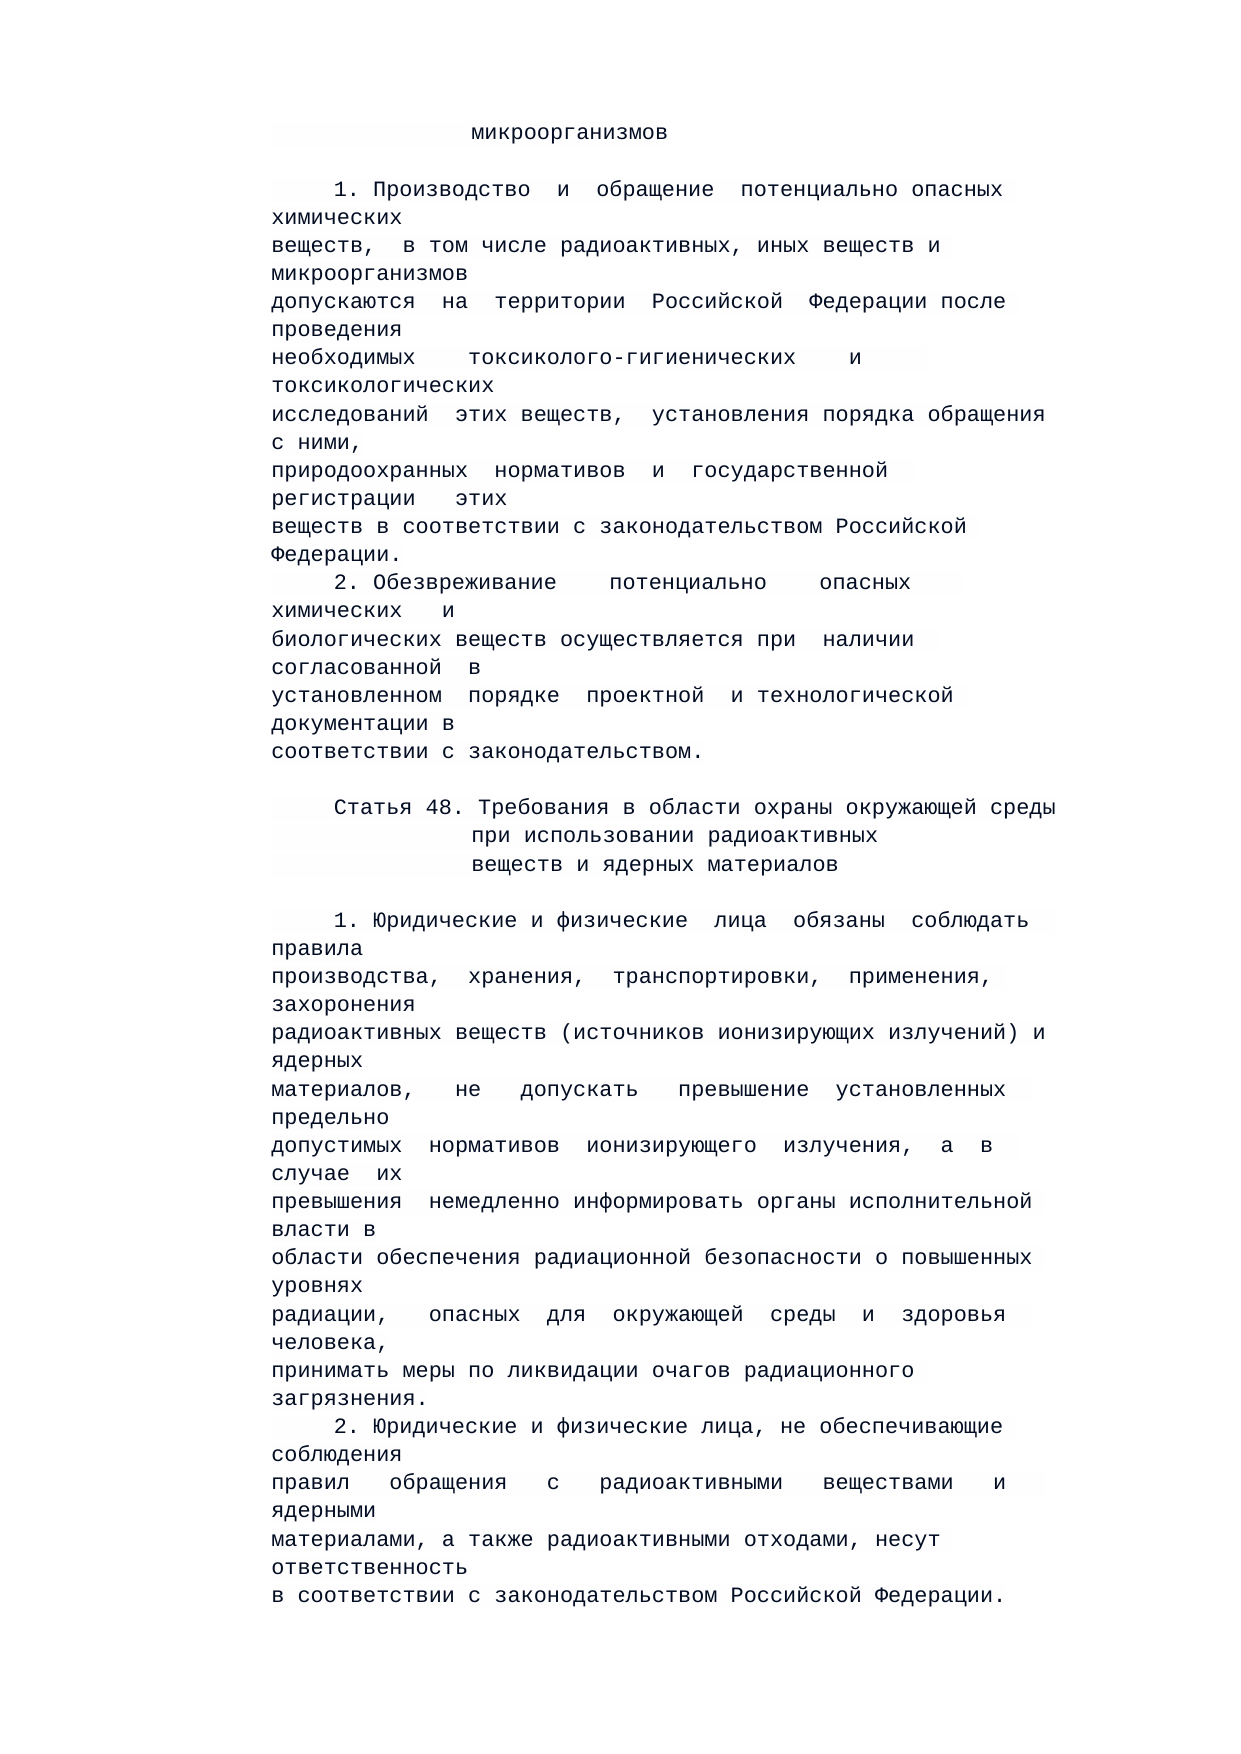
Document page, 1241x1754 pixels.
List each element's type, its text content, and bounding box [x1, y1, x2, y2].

text материалов, не допускать превышение установленных предельно [271, 1074, 1058, 1131]
text веществ, в том числе радиоактивных, иных веществ и микроорганизмов [271, 231, 1058, 287]
text микроорганизмов [271, 118, 1058, 146]
text необходимых токсиколого-гигиенических и токсикологических [271, 343, 1058, 399]
text 1. Производство и обращение потенциально опасных химических [271, 174, 1058, 231]
text производства, хранения, транспортировки, применения, захоронения [271, 962, 1058, 1018]
text допускаются на территории Российской Федерации после проведения [271, 287, 1058, 343]
text 2. Обезвреживание потенциально опасных химических и [271, 568, 1058, 624]
text правил обращения с радиоактивными веществами и ядерными [271, 1468, 1058, 1524]
text радиации, опасных для окружающей среды и здоровья человека, [271, 1299, 1058, 1356]
text 1. Юридические и физические лица обязаны соблюдать правила [271, 906, 1058, 962]
text материалами, а также радиоактивными отходами, несут ответственность [271, 1524, 1058, 1581]
text радиоактивных веществ (источников ионизирующих излучений) и ядерных [271, 1018, 1058, 1074]
text 2. Юридические и физические лица, не обеспечивающие соблюдения [271, 1412, 1058, 1468]
text установленном порядке проектной и технологической документации в [271, 681, 1058, 737]
text исследований этих веществ, установления порядка обращения с ними, [271, 399, 1058, 456]
text превышения немедленно информировать органы исполнительной власти в [271, 1187, 1058, 1243]
text Статья 48. Требования в области охраны окружающей среды [271, 793, 1058, 821]
text в соответствии с законодательством Российской Федерации. [271, 1581, 1058, 1609]
text соответствии с законодательством. [271, 737, 1058, 765]
text природоохранных нормативов и государственной регистрации этих [271, 456, 1058, 512]
text биологических веществ осуществляется при наличии согласованной в [271, 624, 1058, 681]
text области обеспечения радиационной безопасности о повышенных уровнях [271, 1243, 1058, 1299]
text при использовании радиоактивных [271, 821, 1058, 849]
text веществ в соответствии с законодательством Российской Федерации. [271, 512, 1058, 568]
text принимать меры по ликвидации очагов радиационного загрязнения. [271, 1356, 1058, 1412]
text допустимых нормативов ионизирующего излучения, а в случае их [271, 1131, 1058, 1187]
text веществ и ядерных материалов [271, 849, 1058, 877]
